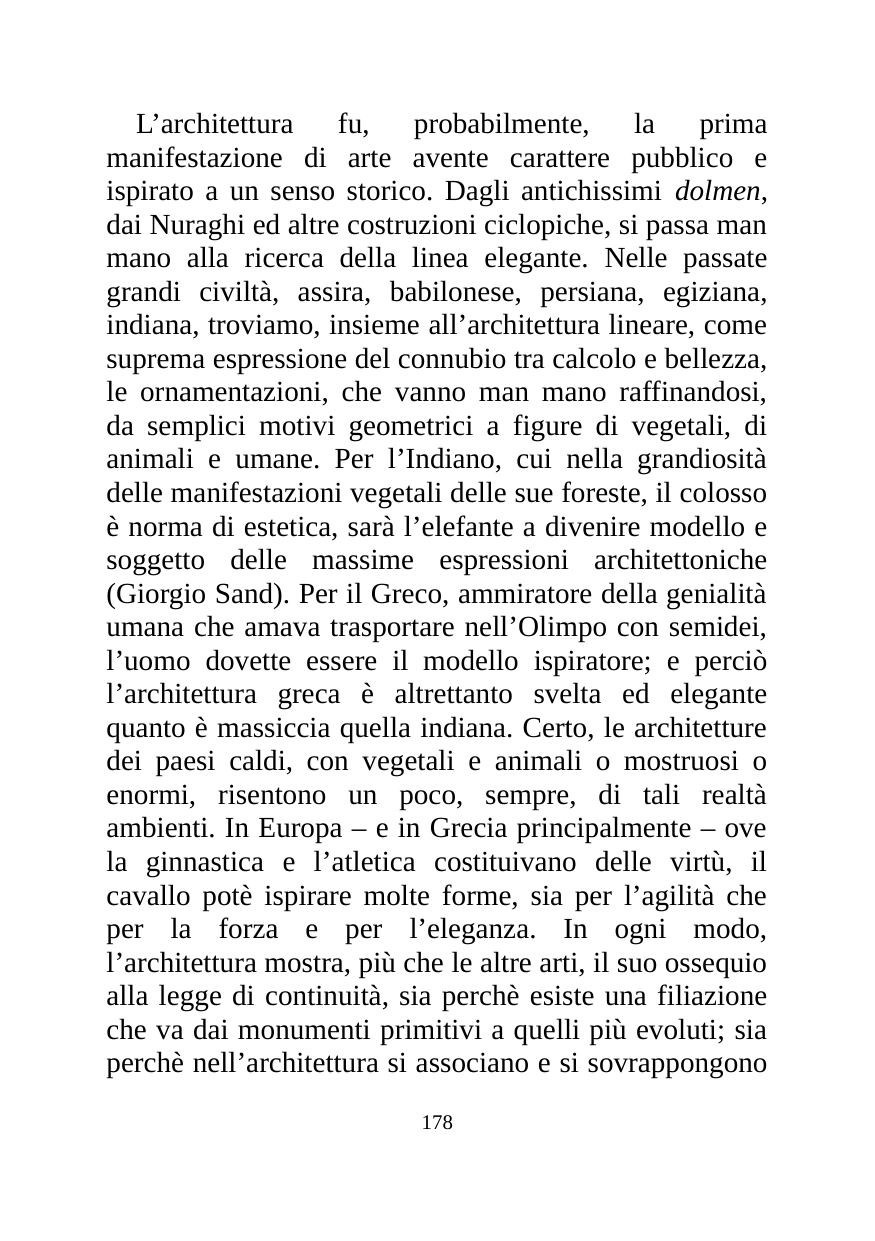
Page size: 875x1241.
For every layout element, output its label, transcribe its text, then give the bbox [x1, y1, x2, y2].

text L’architettura fu, probabilmente, la prima manifestazione di arte avente carattere pubblico e ispirato a un senso storico. Dagli antichissimi dolmen, dai Nuraghi ed altre costruzioni ciclopiche, si passa man mano alla ricerca della linea elegante. Nelle passate grandi civiltà, assira, babilonese, persiana, egiziana, indiana, troviamo, insieme all’architettura lineare, come suprema espressione del connubio tra calcolo e bellezza, le ornamentazioni, che vanno man mano raffinandosi, da semplici motivi geometrici a figure di vegetali, di animali e umane. Per l’Indiano, cui nella grandiosità delle manifestazioni vegetali delle sue foreste, il colosso è norma di estetica, sarà l’elefante a divenire modello e soggetto delle massime espressioni architettoniche (Giorgio Sand). Per il Greco, ammiratore della genialità umana che amava trasportare nell’Olimpo con semidei, l’uomo dovette essere il modello ispiratore; e perciò l’architettura greca è altrettanto svelta ed elegante quanto è massiccia quella indiana. Certo, le architetture dei paesi caldi, con vegetali e animali o mostruosi o enormi, risentono un poco, sempre, di tali realtà ambienti. In Europa – e in Grecia principalmente – ove la ginnastica e l’atletica costituivano delle virtù, il cavallo potè ispirare molte forme, sia per l’agilità che per la forza e per l’eleganza. In ogni modo, l’architettura mostra, più che le altre arti, il suo ossequio alla legge di continuità, sia perchè esiste una filiazione che va dai monumenti primitivi a quelli più evoluti; sia perchè nell’architettura si associano e si sovrappongono [106, 106, 768, 1079]
